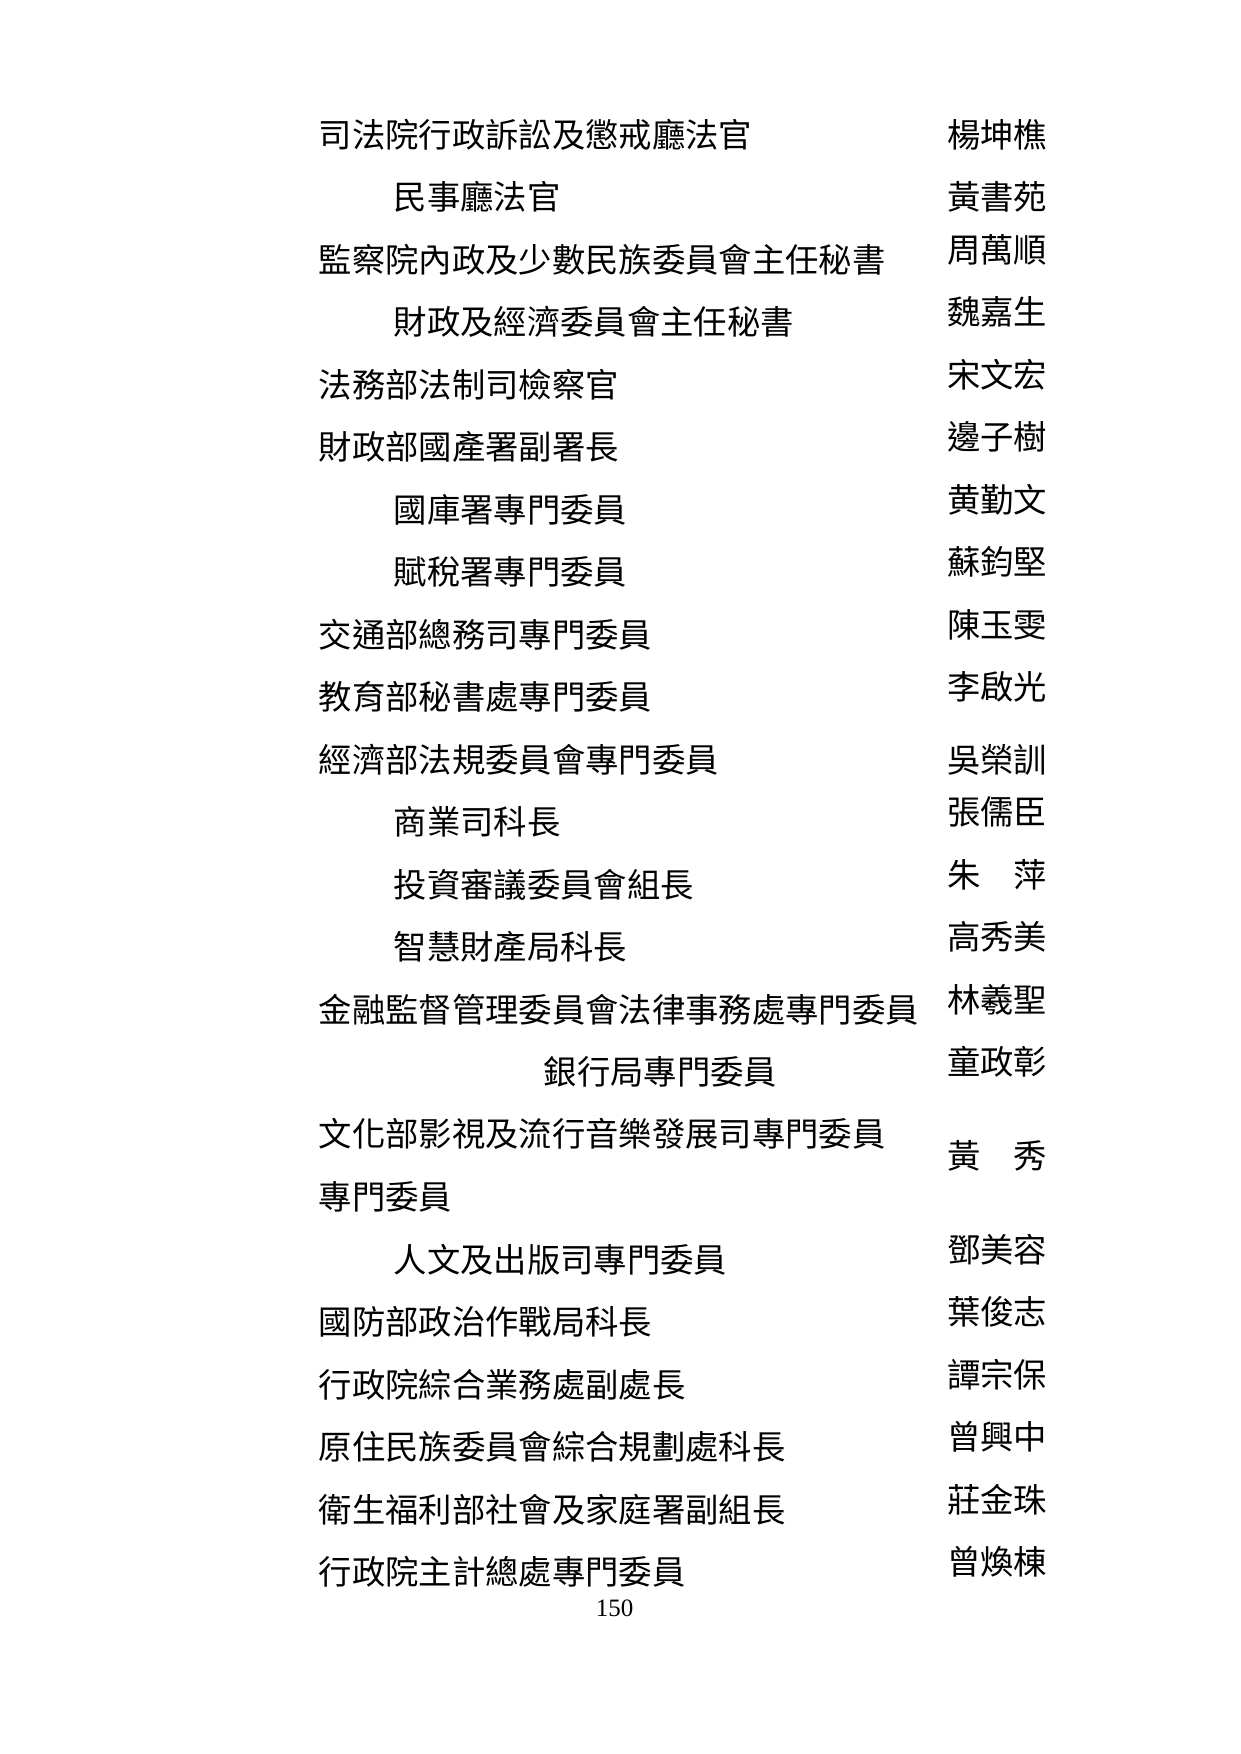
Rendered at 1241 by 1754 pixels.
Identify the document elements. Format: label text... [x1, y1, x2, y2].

table_cell 衛生福利部社會及家庭署副組長 [308, 1466, 936, 1528]
table_cell [121, 278, 307, 341]
table_cell [121, 1403, 307, 1466]
table_cell 陳玉雯 [936, 591, 1107, 653]
table_cell 李啟光 [936, 653, 1107, 716]
table_cell 司法院行政訴訟及懲戒廳法官 [308, 91, 936, 153]
table_cell [121, 653, 307, 716]
table_cell 高秀美 [936, 903, 1107, 966]
table_cell [121, 1216, 307, 1278]
table_cell [121, 1341, 307, 1403]
table_cell 民事廳法官 [308, 153, 936, 216]
table_cell 交通部總務司專門委員 [308, 591, 936, 653]
table_cell [121, 903, 307, 966]
table_cell 邊子樹 [936, 403, 1107, 466]
table_cell 林羲聖 [936, 966, 1107, 1028]
table_cell 財政部國產署副署長 [308, 403, 936, 466]
table_cell [121, 466, 307, 528]
table_cell 商業司科長 [308, 778, 936, 841]
table_cell 金融監督管理委員會法律事務處專門委員 [308, 966, 936, 1028]
table_cell 葉俊志 [936, 1278, 1107, 1341]
table_cell [121, 216, 307, 278]
table_cell 經濟部法規委員會專門委員 [308, 716, 936, 778]
table_cell 魏嘉生 [936, 278, 1107, 341]
table_cell [121, 716, 307, 778]
table_cell 銀行局專門委員 [308, 1028, 936, 1091]
table_cell 行政院綜合業務處副處長 [308, 1341, 936, 1403]
table_cell 國庫署專門委員 [308, 466, 936, 528]
table_cell [121, 1528, 307, 1591]
table_cell [121, 341, 307, 403]
table_cell 行政院主計總處專門委員 [308, 1528, 936, 1591]
table_cell 莊金珠 [936, 1466, 1107, 1528]
table_cell [121, 778, 307, 841]
table_cell 周萬順 [936, 216, 1107, 278]
table_cell 黃書苑 [936, 153, 1107, 216]
table_cell 智慧財產局科長 [308, 903, 936, 966]
table_cell 監察院內政及少數民族委員會主任秘書 [308, 216, 936, 278]
table_cell 譚宗保 [936, 1341, 1107, 1403]
table_cell 黄勤文 [936, 466, 1107, 528]
table_cell 宋文宏 [936, 341, 1107, 403]
table_cell 楊坤樵 [936, 91, 1107, 153]
table_cell 黃 秀 [936, 1091, 1107, 1216]
table_cell 曾煥棟 [936, 1528, 1107, 1591]
table_cell 國防部政治作戰局科長 [308, 1278, 936, 1341]
table_cell [121, 1028, 307, 1091]
table_cell [121, 841, 307, 903]
table_cell 曾興中 [936, 1403, 1107, 1466]
table_cell 鄧美容 [936, 1216, 1107, 1278]
table_cell 教育部秘書處專門委員 [308, 653, 936, 716]
table_cell 投資審議委員會組長 [308, 841, 936, 903]
table_cell 原住民族委員會綜合規劃處科長 [308, 1403, 936, 1466]
table_cell 朱 萍 [936, 841, 1107, 903]
table_cell 蘇鈞堅 [936, 528, 1107, 591]
table_cell 法務部法制司檢察官 [308, 341, 936, 403]
table_cell 張儒臣 [936, 778, 1107, 841]
table_cell 賦稅署專門委員 [308, 528, 936, 591]
table_cell [121, 1466, 307, 1528]
table_cell 人文及出版司專門委員 [308, 1216, 936, 1278]
table_cell [121, 153, 307, 216]
table_cell [121, 591, 307, 653]
table_cell [121, 528, 307, 591]
table_cell 文化部影視及流行音樂發展司專門委員 專門委員 [308, 1091, 936, 1216]
table_cell [121, 1278, 307, 1341]
table_cell [121, 91, 307, 153]
table_cell 財政及經濟委員會主任秘書 [308, 278, 936, 341]
table_cell [121, 403, 307, 466]
table_cell 童政彰 [936, 1028, 1107, 1091]
table_cell [121, 1091, 307, 1216]
table_cell 吳榮訓 [936, 716, 1107, 778]
table_cell [121, 966, 307, 1028]
